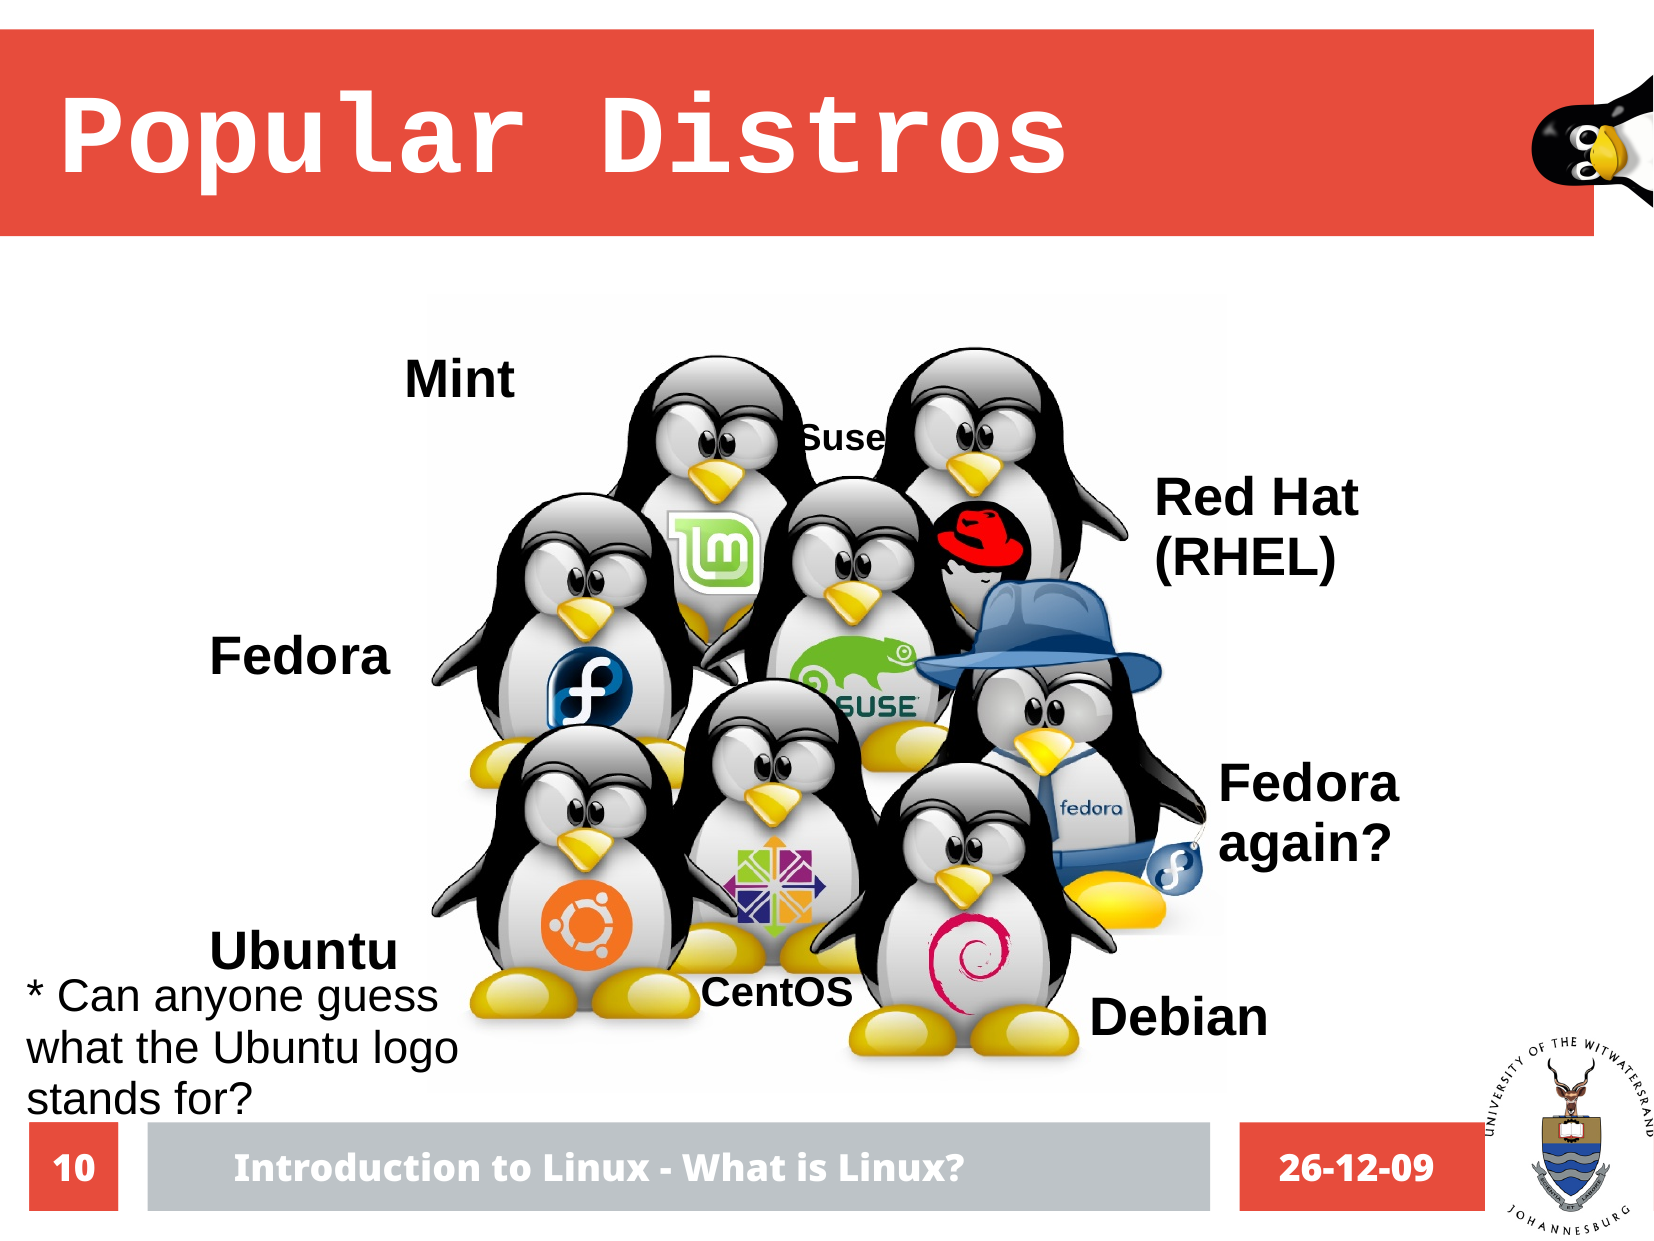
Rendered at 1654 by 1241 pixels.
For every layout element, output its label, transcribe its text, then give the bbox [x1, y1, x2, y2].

text_box Fedora again? [1203, 744, 1509, 881]
text_box Debian [1074, 978, 1379, 1054]
text_box Mint [389, 340, 694, 417]
text_box CentOS [685, 961, 991, 1024]
picture [1485, 1037, 1654, 1235]
picture [427, 294, 1227, 1093]
text_box Ubuntu [194, 913, 500, 963]
text_box * Can anyone guess what the Ubuntu logo stands for? [11, 963, 527, 1132]
text_box Red Hat (RHEL) [1139, 458, 1444, 595]
text_box Suse [781, 408, 1087, 466]
picture [1514, 23, 1654, 276]
text_box Fedora [194, 618, 500, 694]
title Popular Distros [58, 59, 1594, 207]
